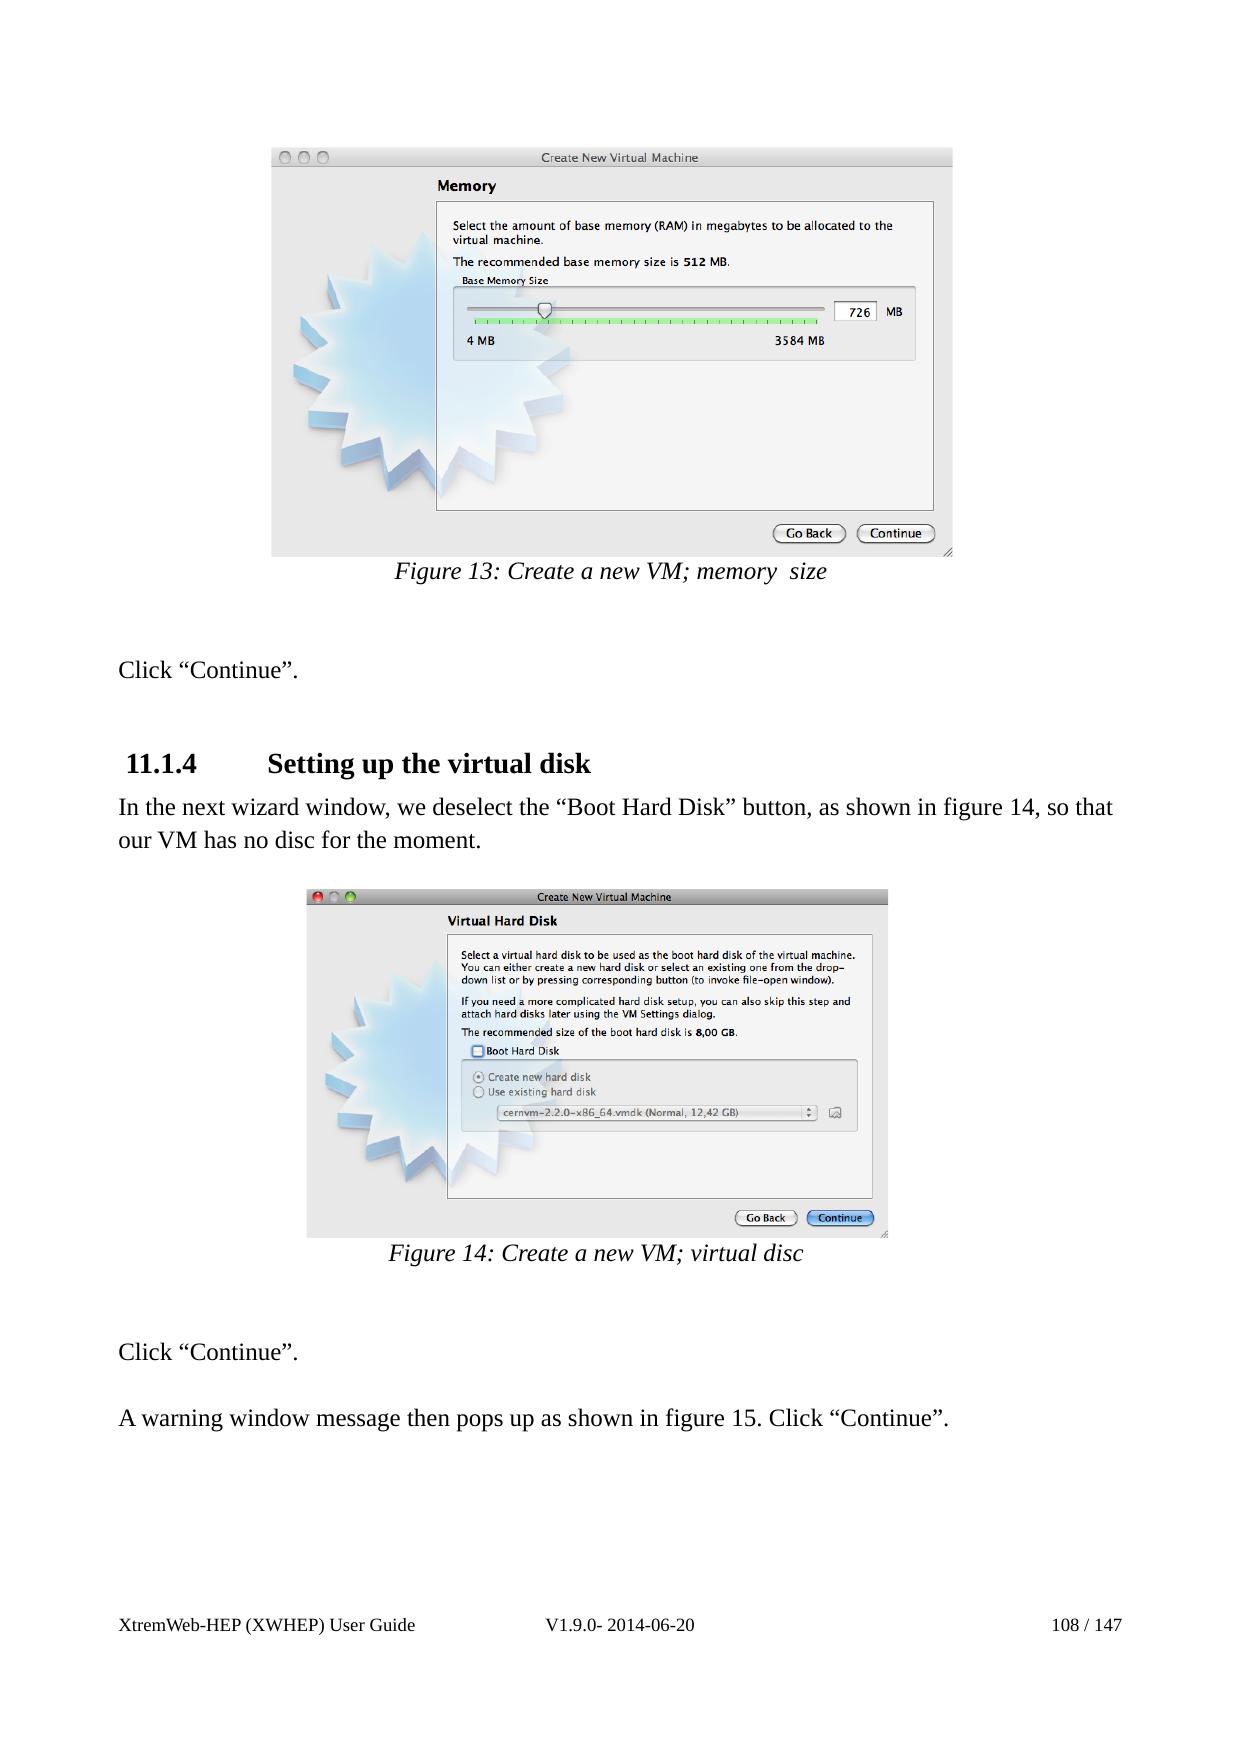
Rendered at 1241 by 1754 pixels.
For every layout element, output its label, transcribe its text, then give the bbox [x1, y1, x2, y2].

subtitle Setting up the virtual disk [118, 746, 1122, 780]
text In the next wizard window, we deselect the “Boot Hard Disk” button, as shown in figure 14, so that our VM has no disc for the moment. [118, 792, 1122, 854]
picture [271, 147, 953, 557]
text Click “Continue”. [118, 1337, 1122, 1366]
text Click “Continue”. [118, 655, 1122, 684]
picture [306, 889, 889, 1238]
text A warning window message then pops up as shown in figure 15. Click “Continue”. [118, 1403, 1122, 1432]
text Figure 14: Create a new VM; virtual disc [306, 1238, 888, 1267]
text Figure 13: Create a new VM; memory size [271, 557, 953, 585]
